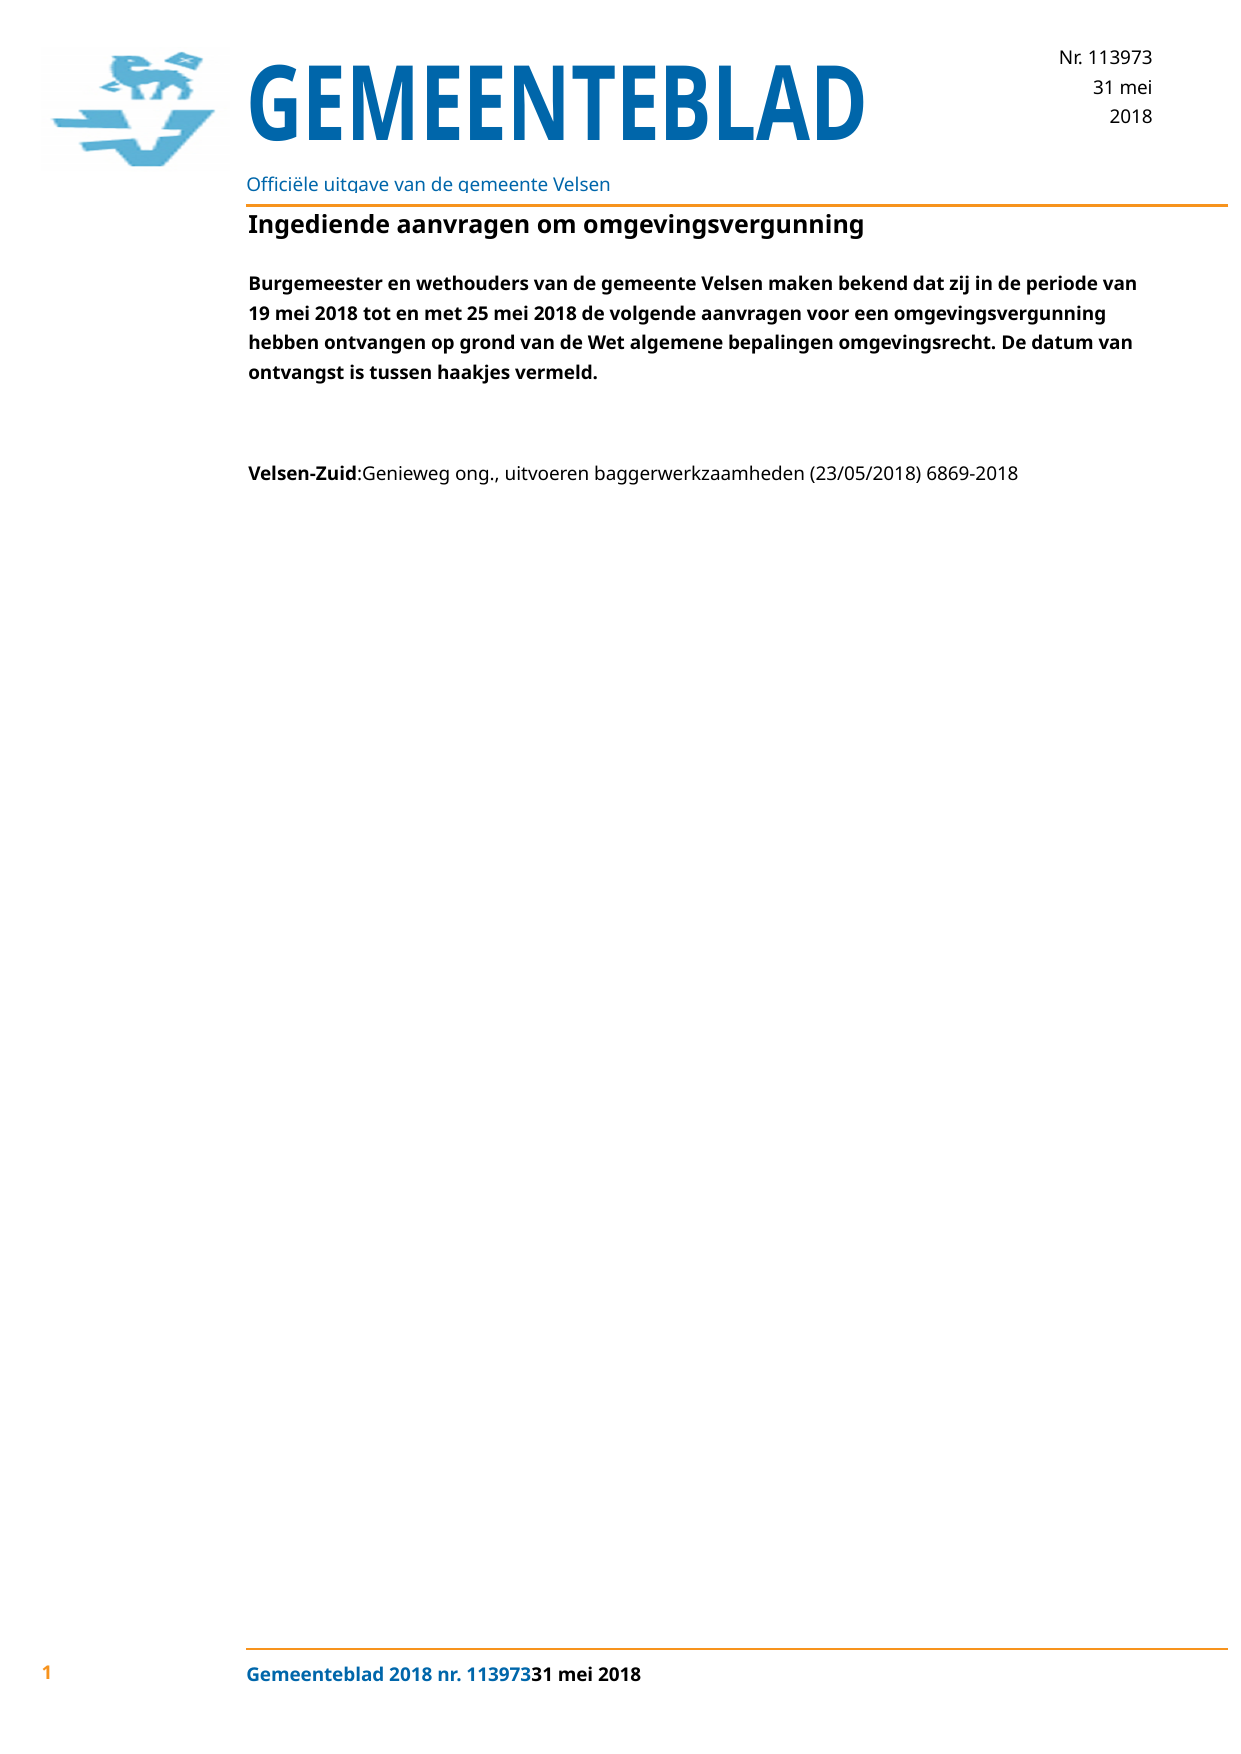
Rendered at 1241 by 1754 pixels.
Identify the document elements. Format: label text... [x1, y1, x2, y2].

text Burgemeester en wethouders van de gemeente Velsen maken bekend dat zij in de periode van 19 mei 2018 tot en met 25 mei 2018 de volgende aanvragen voor een omgevingsvergunning hebben ontvangen op grond van de Wet algemene bepalingen omgevingsrecht. De datum van ontvangst is tussen haakjes vermeld. [248, 270, 1152, 385]
text Ingediende aanvragen om omgevingsvergunning [248, 207, 1152, 241]
text Velsen-Zuid:Genieweg ong., uitvoeren baggerwerkzaamheden (23/05/2018) 6869-2018 [248, 460, 1152, 486]
picture [41, 47, 231, 172]
